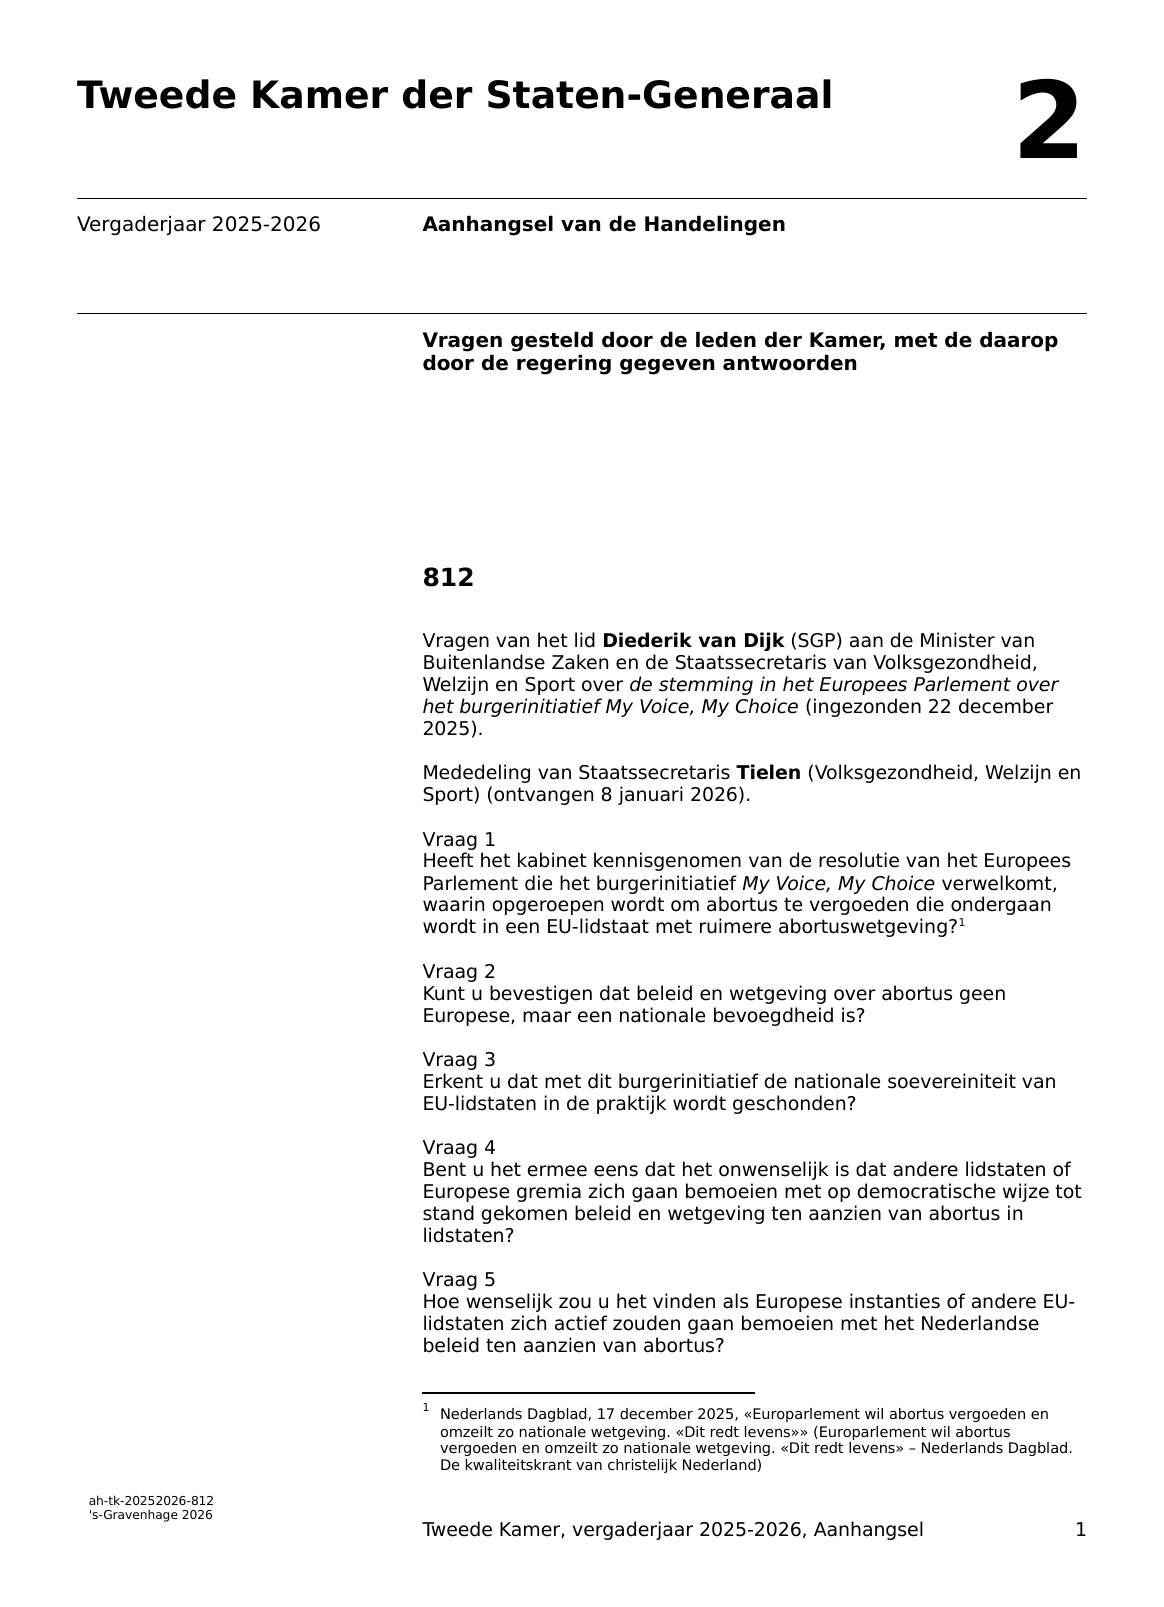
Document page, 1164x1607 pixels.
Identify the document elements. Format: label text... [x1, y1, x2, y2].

text ah-tk-20252026-812 [88, 1494, 323, 1508]
text 812 [422, 563, 1087, 592]
text Erkent u dat met dit burgerinitiatief de nationale soevereiniteit van EU-lidstaten in de praktijk wordt geschonden? [422, 1071, 1087, 1114]
text Vraag 5 [422, 1269, 1087, 1291]
text Vraag 2 [422, 961, 1087, 982]
table_header 2 [886, 59, 1087, 198]
text Mededeling van Staatssecretaris Tielen (Volksgezondheid, Welzijn en Sport) (ontvangen 8 januari 2026). [422, 762, 1087, 806]
table_cell Vragen gesteld door de leden der Kamer, met de daarop door de regering gegeven antwoorden [422, 314, 1087, 375]
text Vragen van het lid Diederik van Dijk (SGP) aan de Minister van Buitenlandse Zaken en de Staatssecretaris van Volksgezondheid, Welzijn en Sport over de stemming in het Europees Parlement over het burgerinitiatief My Voice, My Choice (ingezonden 22 december 2025). [422, 630, 1087, 740]
table_cell Vergaderjaar 2025-2026 [77, 199, 422, 313]
text Bent u het ermee eens dat het onwenselijk is dat andere lidstaten of Europese gremia zich gaan bemoeien met op democratische wijze tot stand gekomen beleid en wetgeving ten aanzien van abortus in lidstaten? [422, 1159, 1087, 1247]
text Vraag 3 [422, 1049, 1087, 1071]
text Kunt u bevestigen dat beleid en wetgeving over abortus geen Europese, maar een nationale bevoegdheid is? [422, 982, 1087, 1026]
table_header Tweede Kamer der Staten-Generaal [77, 59, 886, 198]
text Hoe wenselijk zou u het vinden als Europese instanties of andere EU-lidstaten zich actief zouden gaan bemoeien met het Nederlandse beleid ten aanzien van abortus? [422, 1291, 1087, 1357]
text Nederlands Dagblad, 17 december 2025, «Europarlement wil abortus vergoeden en omzeilt zo nationale wetgeving. «Dit redt levens»» (Europarlement wil abortus vergoeden en omzeilt zo nationale wetgeving. «Dit redt levens» – Nederlands Dagblad. De kwaliteitskrant van christelijk Nederland) [422, 1402, 1087, 1474]
table_cell [77, 314, 422, 375]
text 's-Gravenhage 2026 [88, 1508, 323, 1522]
text Vraag 1 [422, 828, 1087, 850]
table_cell Aanhangsel van de Handelingen [422, 199, 1087, 313]
text Vraag 4 [422, 1137, 1087, 1159]
text Heeft het kabinet kennisgenomen van de resolutie van het Europees Parlement die het burgerinitiatief My Voice, My Choice verwelkomt, waarin opgeroepen wordt om abortus te vergoeden die ondergaan wordt in een EU-lidstaat met ruimere abortuswetgeving? [422, 850, 1087, 938]
